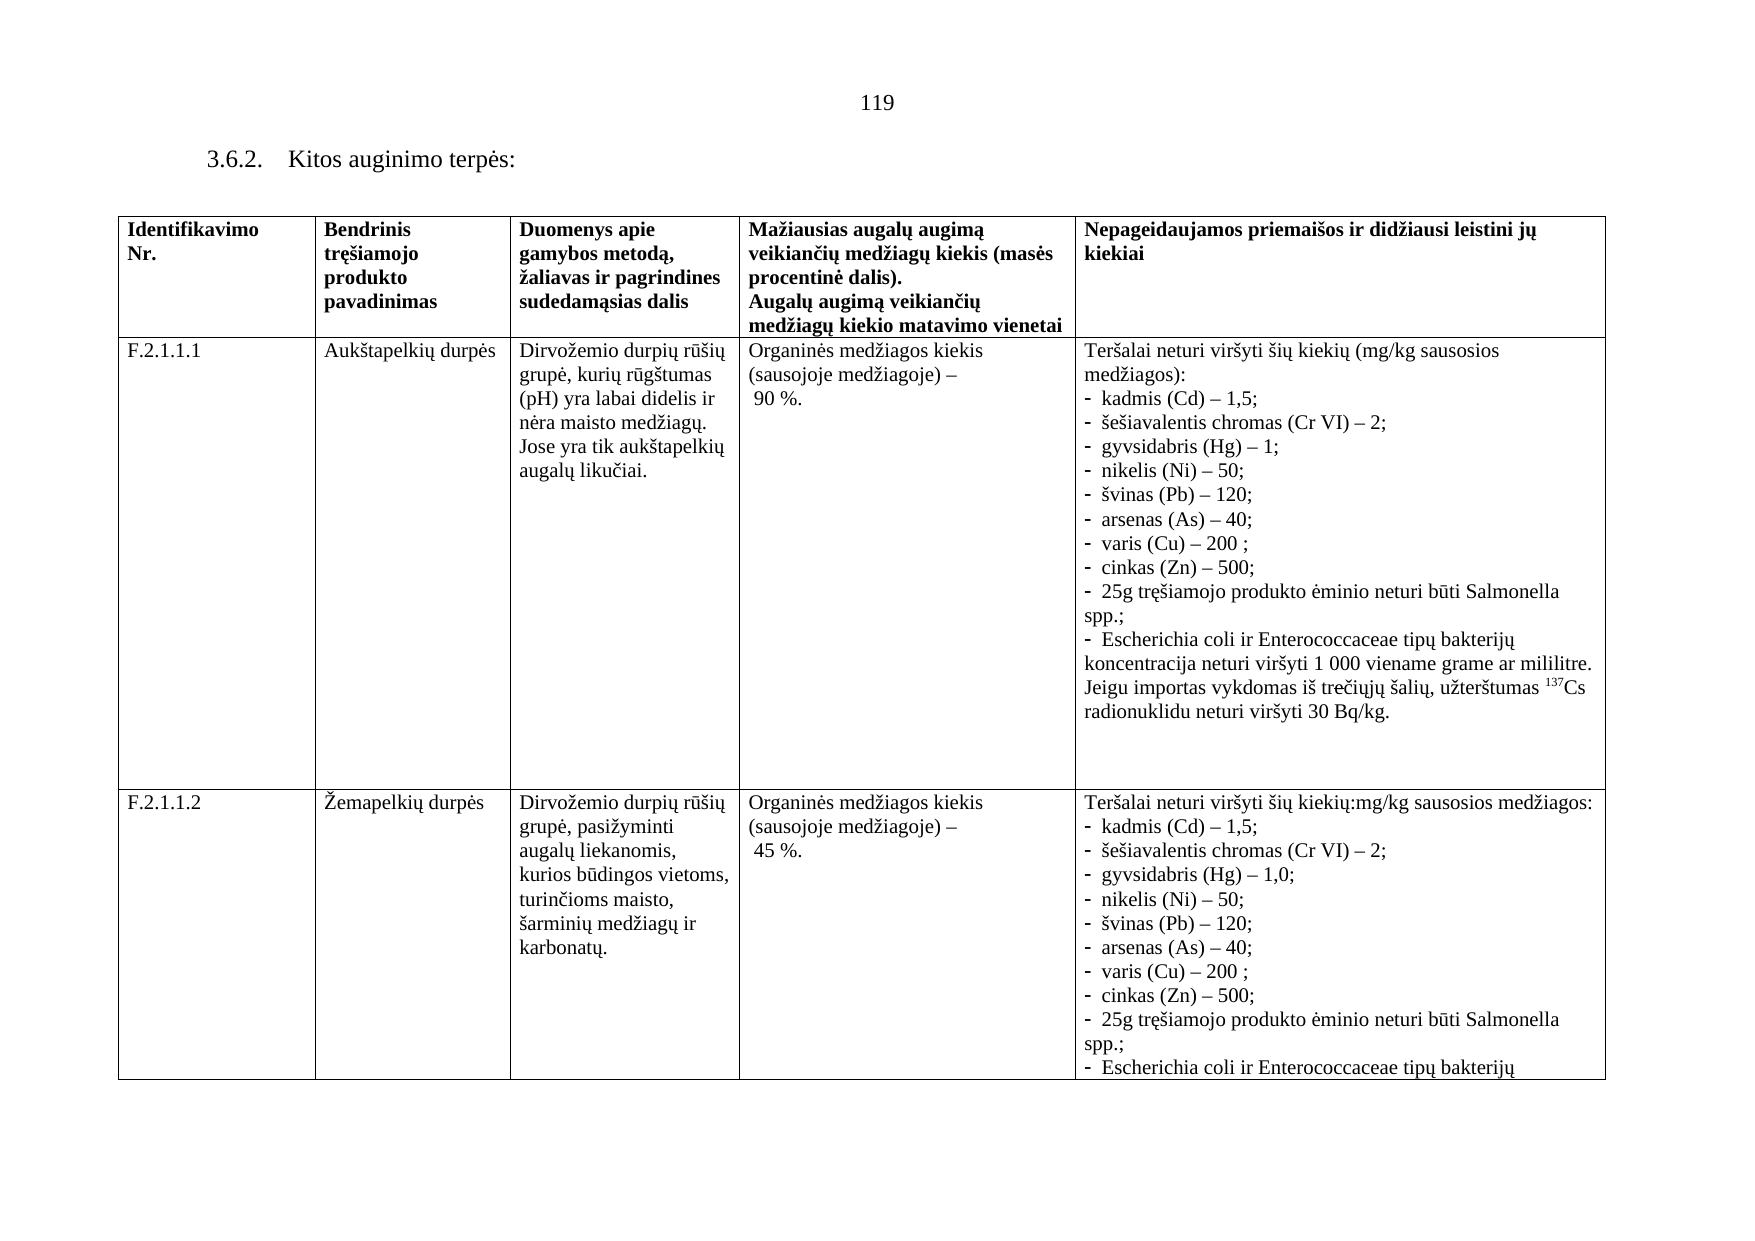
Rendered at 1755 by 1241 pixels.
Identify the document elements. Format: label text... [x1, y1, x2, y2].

table_header Nepageidaujamos priemaišos ir didžiausi leistini jų kiekiai [1076, 217, 1605, 337]
table_cell F.2.1.1.1 [119, 338, 315, 789]
table_cell Teršalai neturi viršyti šių kiekių:mg/kg sausosios medžiagos: kadmis (Cd) – 1,5; šešiavalentis chromas (Cr VI) – 2; gyvsidabris (Hg) – 1,0; nikelis (Ni) – 50; švinas (Pb) – 120; arsenas (As) – 40; varis (Cu) – 200 ; cinkas (Zn) – 500; 25g tręšiamojo produkto ėminio neturi būti Salmonella spp.; Escherichia coli ir Enterococcaceae tipų bakterijų [1076, 790, 1605, 1079]
text 3.6.2. Kitos auginimo terpės: [207, 144, 1636, 172]
table_header Mažiausias augalų augimą veikiančių medžiagų kiekis (masės procentinė dalis). Augalų augimą veikiančių medžiagų kiekio matavimo vienetai [740, 217, 1075, 337]
table_cell Aukštapelkių durpės [316, 338, 510, 789]
table_cell Organinės medžiagos kiekis (sausojoje medžiagoje) – 45 %. [740, 790, 1075, 1079]
table_cell Teršalai neturi viršyti šių kiekių (mg/kg sausosios medžiagos): kadmis (Cd) – 1,5; šešiavalentis chromas (Cr VI) – 2; gyvsidabris (Hg) – 1; nikelis (Ni) – 50; švinas (Pb) – 120; arsenas (As) – 40; varis (Cu) – 200 ; cinkas (Zn) – 500; 25g tręšiamojo produkto ėminio neturi būti Salmonella spp.; Escherichia coli ir Enterococcaceae tipų bakterijų koncentracija neturi viršyti 1 000 viename grame ar mililitre. Jeigu importas vykdomas iš trečiųjų šalių, užterštumas 137Cs radionuklidu neturi viršyti 30 Bq/kg. [1076, 338, 1605, 789]
table_cell Žemapelkių durpės [316, 790, 510, 1079]
table_header Duomenys apie gamybos metodą, žaliavas ir pagrindines sudedamąsias dalis [511, 217, 739, 337]
table_header Bendrinis tręšiamojo produkto pavadinimas [316, 217, 510, 337]
table_cell Organinės medžiagos kiekis (sausojoje medžiagoje) – 90 %. [740, 338, 1075, 789]
table_cell Dirvožemio durpių rūšių grupė, pasižyminti augalų liekanomis, kurios būdingos vietoms, turinčioms maisto, šarminių medžiagų ir karbonatų. [511, 790, 739, 1079]
table_cell Dirvožemio durpių rūšių grupė, kurių rūgštumas (pH) yra labai didelis ir nėra maisto medžiagų. Jose yra tik aukštapelkių augalų likučiai. [511, 338, 739, 789]
table_cell F.2.1.1.2 [119, 790, 315, 1079]
table_header Identifikavimo Nr. [119, 217, 315, 337]
